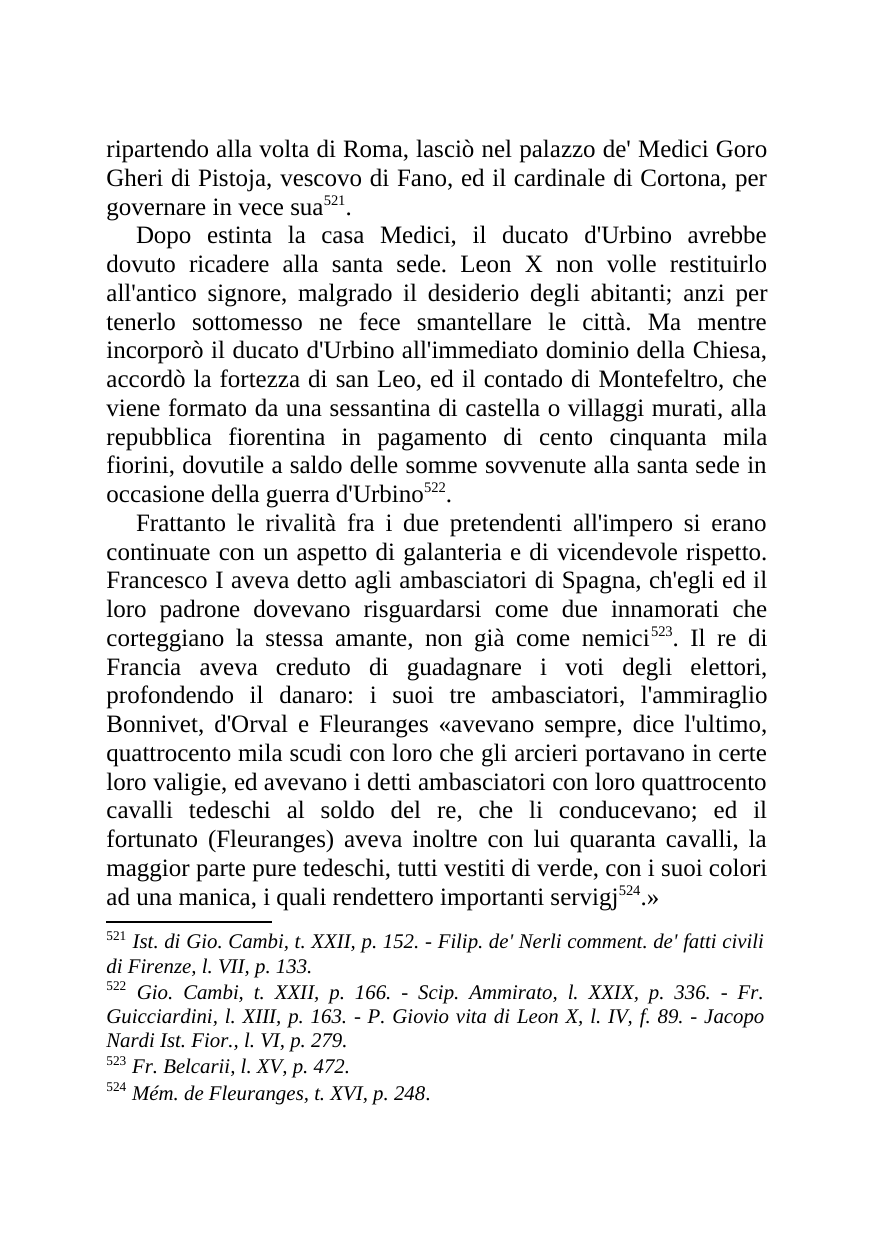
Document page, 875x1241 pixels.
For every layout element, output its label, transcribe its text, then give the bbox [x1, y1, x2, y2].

text Dopo estinta la casa Medici, il ducato d'Urbino avrebbe dovuto ricadere alla santa sede. Leon X non volle restituirlo all'antico signore, malgrado il desiderio degli abitanti; anzi per tenerlo sottomesso ne fece smantellare le città. Ma mentre incorporò il ducato d'Urbino all'immediato dominio della Chiesa, accordò la fortezza di san Leo, ed il contado di Montefeltro, che viene formato da una sessantina di castella o villaggi murati, alla repubblica fiorentina in pagamento di cento cinquanta mila fiorini, dovutile a saldo delle somme sovvenute alla santa sede in occasione della guerra d'Urbino. [106, 221, 768, 508]
text Fr. Belcarii, l. XV, p. 472. [106, 1052, 768, 1079]
text Mém. de Fleuranges, t. XVI, p. 248. [106, 1079, 768, 1105]
text Gio. Cambi, t. XXII, p. 166. - Scip. Ammirato, l. XXIX, p. 336. - Fr. Guicciardini, l. XIII, p. 163. - P. Giovio vita di Leon X, l. IV, f. 89. - Jacopo Nardi Ist. Fior., l. VI, p. 279. [106, 978, 768, 1052]
text Frattanto le rivalità fra i due pretendenti all'impero si erano continuate con un aspetto di galanteria e di vicendevole rispetto. Francesco I aveva detto agli ambasciatori di Spagna, ch'egli ed il loro padrone dovevano risguardarsi come due innamorati che corteggiano la stessa amante, non già come nemici. Il re di Francia aveva creduto di guadagnare i voti degli elettori, profondendo il danaro: i suoi tre ambasciatori, l'ammiraglio Bonnivet, d'Orval e Fleuranges «avevano sempre, dice l'ultimo, quattrocento mila scudi con loro che gli arcieri portavano in certe loro valigie, ed avevano i detti ambasciatori con loro quattrocento cavalli tedeschi al soldo del re, che li conducevano; ed il fortunato (Fleuranges) aveva inoltre con lui quaranta cavalli, la maggior parte pure tedeschi, tutti vestiti di verde, con i suoi colori ad una manica, i quali rendettero importanti servigj.» [106, 508, 768, 911]
text Ist. di Gio. Cambi, t. XXII, p. 152. - Filip. de' Nerli comment. de' fatti civili di Firenze, l. VII, p. 133. [106, 928, 768, 978]
text ripartendo alla volta di Roma, lasciò nel palazzo de' Medici Goro Gheri di Pistoja, vescovo di Fano, ed il cardinale di Cortona, per governare in vece sua. [106, 134, 768, 221]
